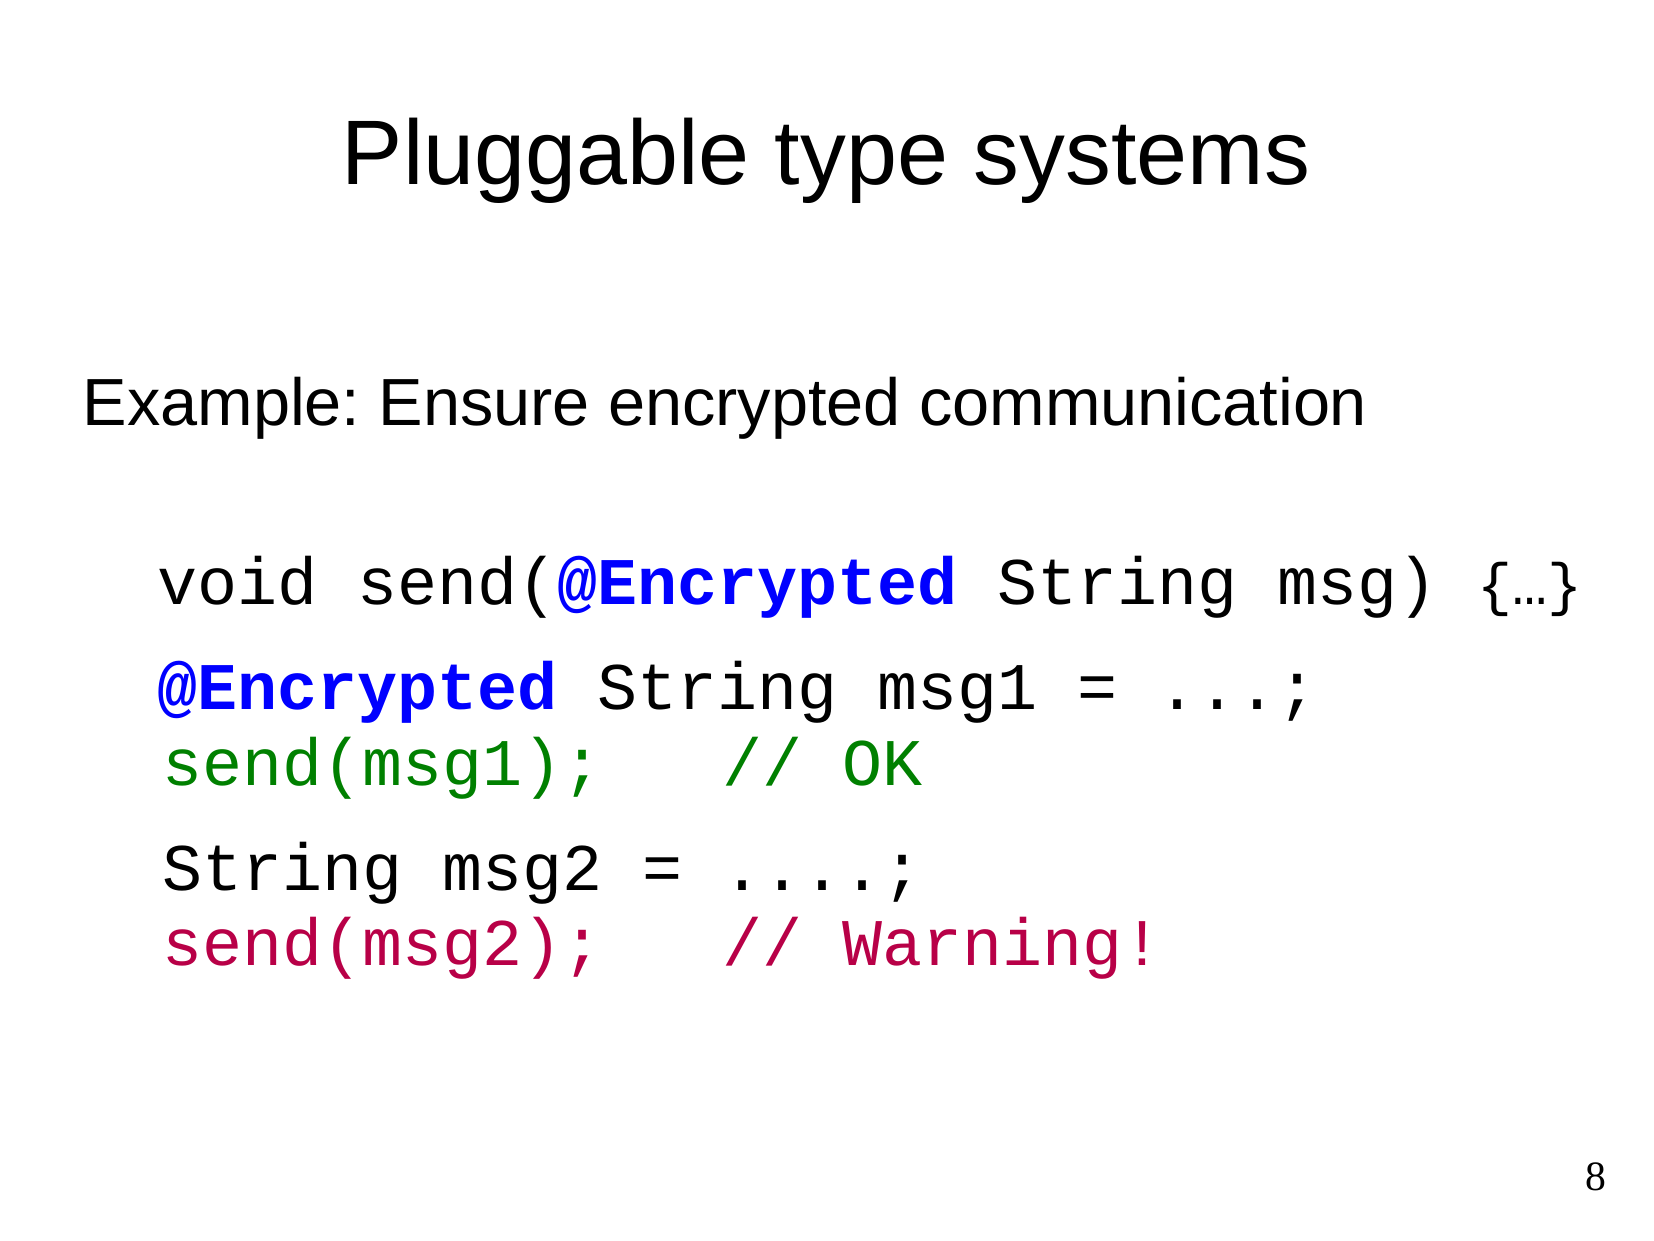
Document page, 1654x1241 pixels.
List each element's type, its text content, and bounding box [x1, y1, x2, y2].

list Example: Ensure encrypted communication void send(@Encrypted String msg) {…} @Encrypted String msg1 = ...; send(msg1); // OK String msg2 = ....; send(msg2); // Warning! [82, 290, 1613, 1094]
title Pluggable type systems [82, 56, 1571, 250]
